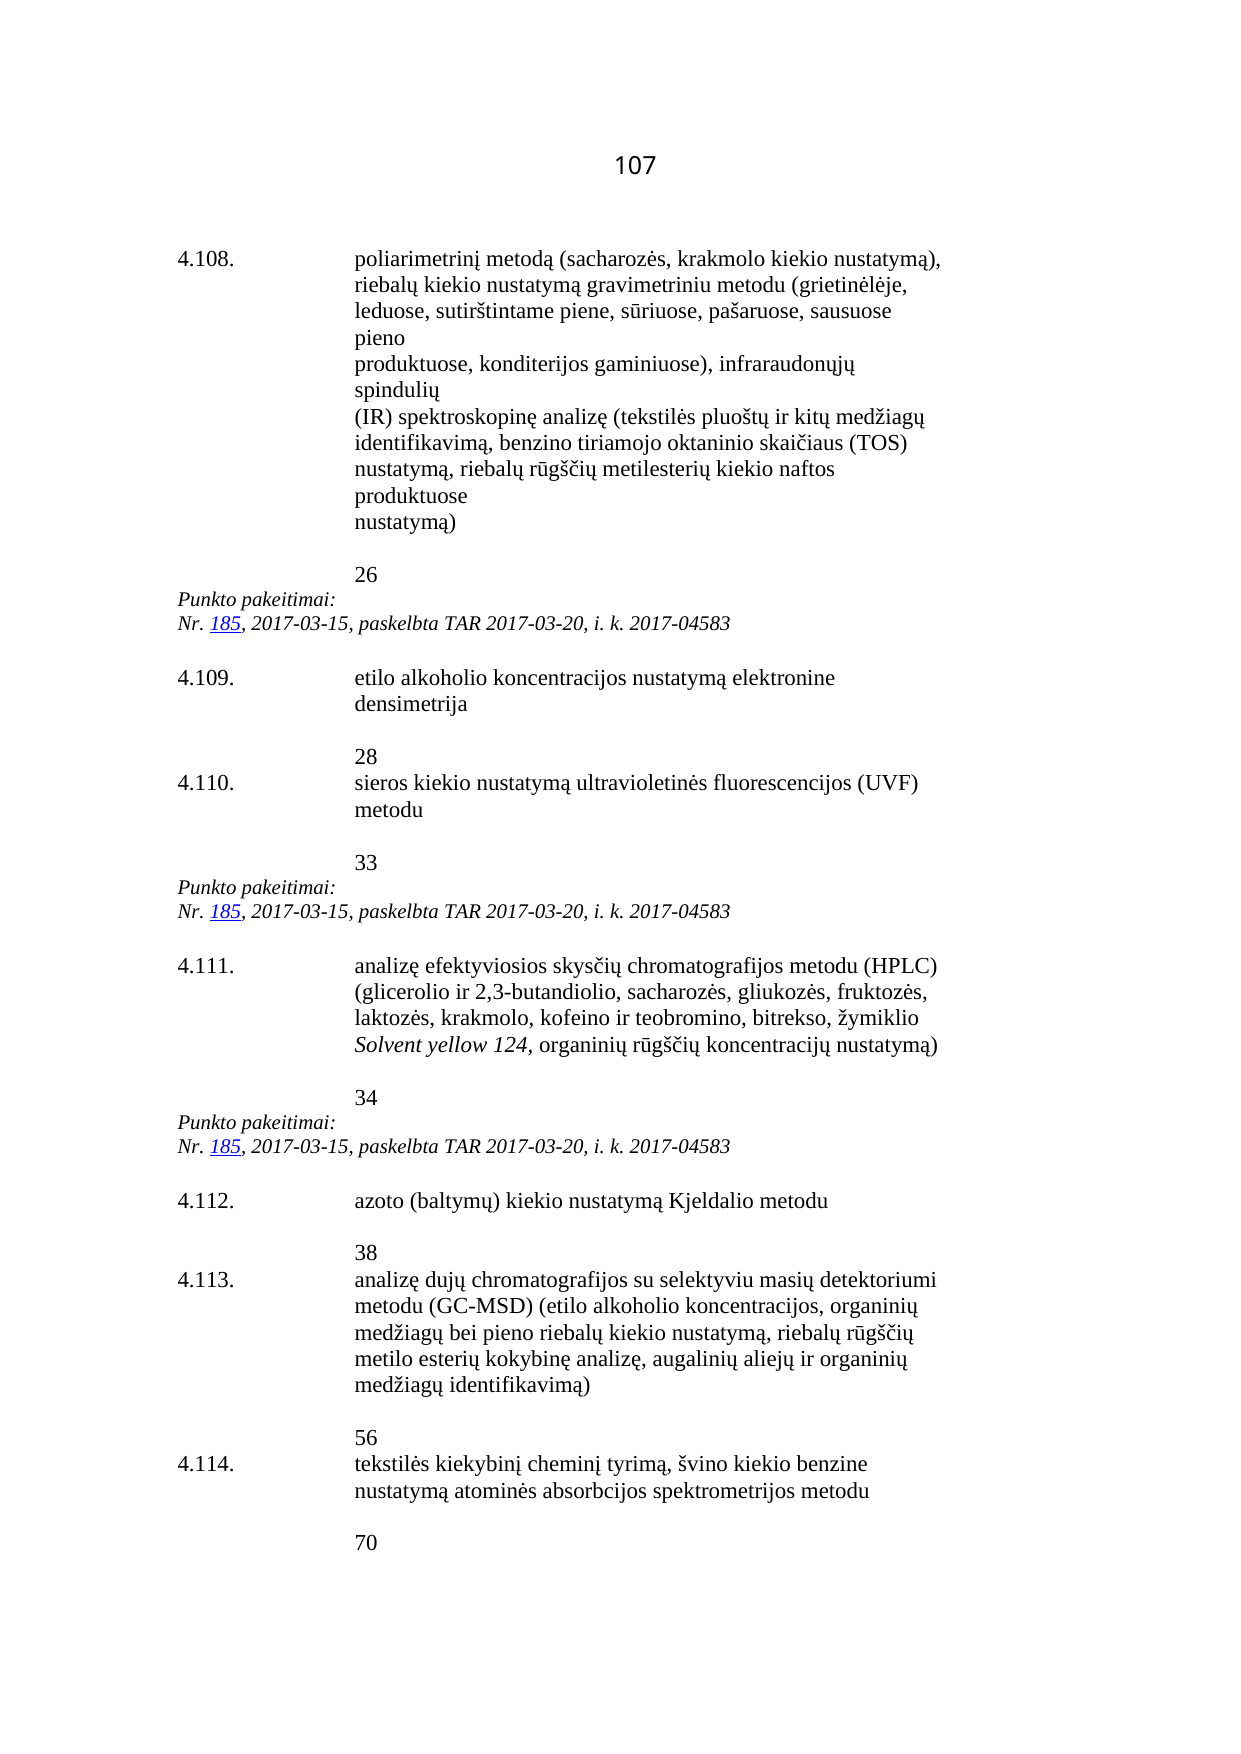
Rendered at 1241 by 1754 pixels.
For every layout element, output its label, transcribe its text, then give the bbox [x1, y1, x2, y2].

text Punkto pakeitimai: [177, 587, 1093, 611]
text Nr. 185, 2017-03-15, paskelbta TAR 2017-03-20, i. k. 2017-04583 [177, 899, 1093, 923]
text nustatymą) 26 [354, 508, 945, 587]
text metodu 33 [354, 796, 945, 875]
text metilo esterių kokybinę analizę, augalinių aliejų ir organinių [354, 1345, 945, 1371]
text riebalų kiekio nustatymą gravimetriniu metodu (grietinėlėje, [354, 271, 945, 297]
text (glicerolio ir 2,3-butandiolio, sacharozės, gliukozės, fruktozės, [354, 978, 945, 1004]
text 4.114. tekstilės kiekybinį cheminį tyrimą, švino kiekio benzine [177, 1450, 945, 1477]
text Punkto pakeitimai: [177, 1110, 1093, 1134]
text 4.108. poliarimetrinį metodą (sacharozės, krakmolo kiekio nustatymą), [177, 244, 945, 271]
text medžiagų identifikavimą) 56 [354, 1371, 945, 1450]
text nustatymą, riebalų rūgščių metilesterių kiekio naftos produktuose [354, 455, 945, 508]
text produktuose, konditerijos gaminiuose), infraraudonųjų spindulių [354, 350, 945, 403]
text identifikavimą, benzino tiriamojo oktaninio skaičiaus (TOS) [354, 429, 945, 455]
text metodu (GC-MSD) (etilo alkoholio koncentracijos, organinių [354, 1292, 945, 1318]
text Nr. 185, 2017-03-15, paskelbta TAR 2017-03-20, i. k. 2017-04583 [177, 611, 1093, 635]
text Nr. 185, 2017-03-15, paskelbta TAR 2017-03-20, i. k. 2017-04583 [177, 1134, 1093, 1158]
text Solvent yellow 124, organinių rūgščių koncentracijų nustatymą) 34 [354, 1031, 945, 1110]
text 4.110. sieros kiekio nustatymą ultravioletinės fluorescencijos (UVF) [177, 769, 945, 796]
text laktozės, krakmolo, kofeino ir teobromino, bitrekso, žymiklio [354, 1004, 945, 1031]
text (IR) spektroskopinę analizę (tekstilės pluoštų ir kitų medžiagų [354, 403, 945, 429]
text Punkto pakeitimai: [177, 875, 1093, 899]
text 4.113. analizę dujų chromatografijos su selektyviu masių detektoriumi [177, 1266, 945, 1292]
text leduose, sutirštintame piene, sūriuose, pašaruose, sausuose pieno [354, 297, 945, 350]
text 4.112. azoto (baltymų) kiekio nustatymą Kjeldalio metodu 38 [177, 1187, 945, 1266]
text 4.109. etilo alkoholio koncentracijos nustatymą elektronine densimetrija 28 [177, 664, 945, 769]
text nustatymą atominės absorbcijos spektrometrijos metodu 70 [354, 1477, 945, 1556]
text 4.111. analizę efektyviosios skysčių chromatografijos metodu (HPLC) [177, 952, 945, 978]
text medžiagų bei pieno riebalų kiekio nustatymą, riebalų rūgščių [354, 1318, 945, 1345]
